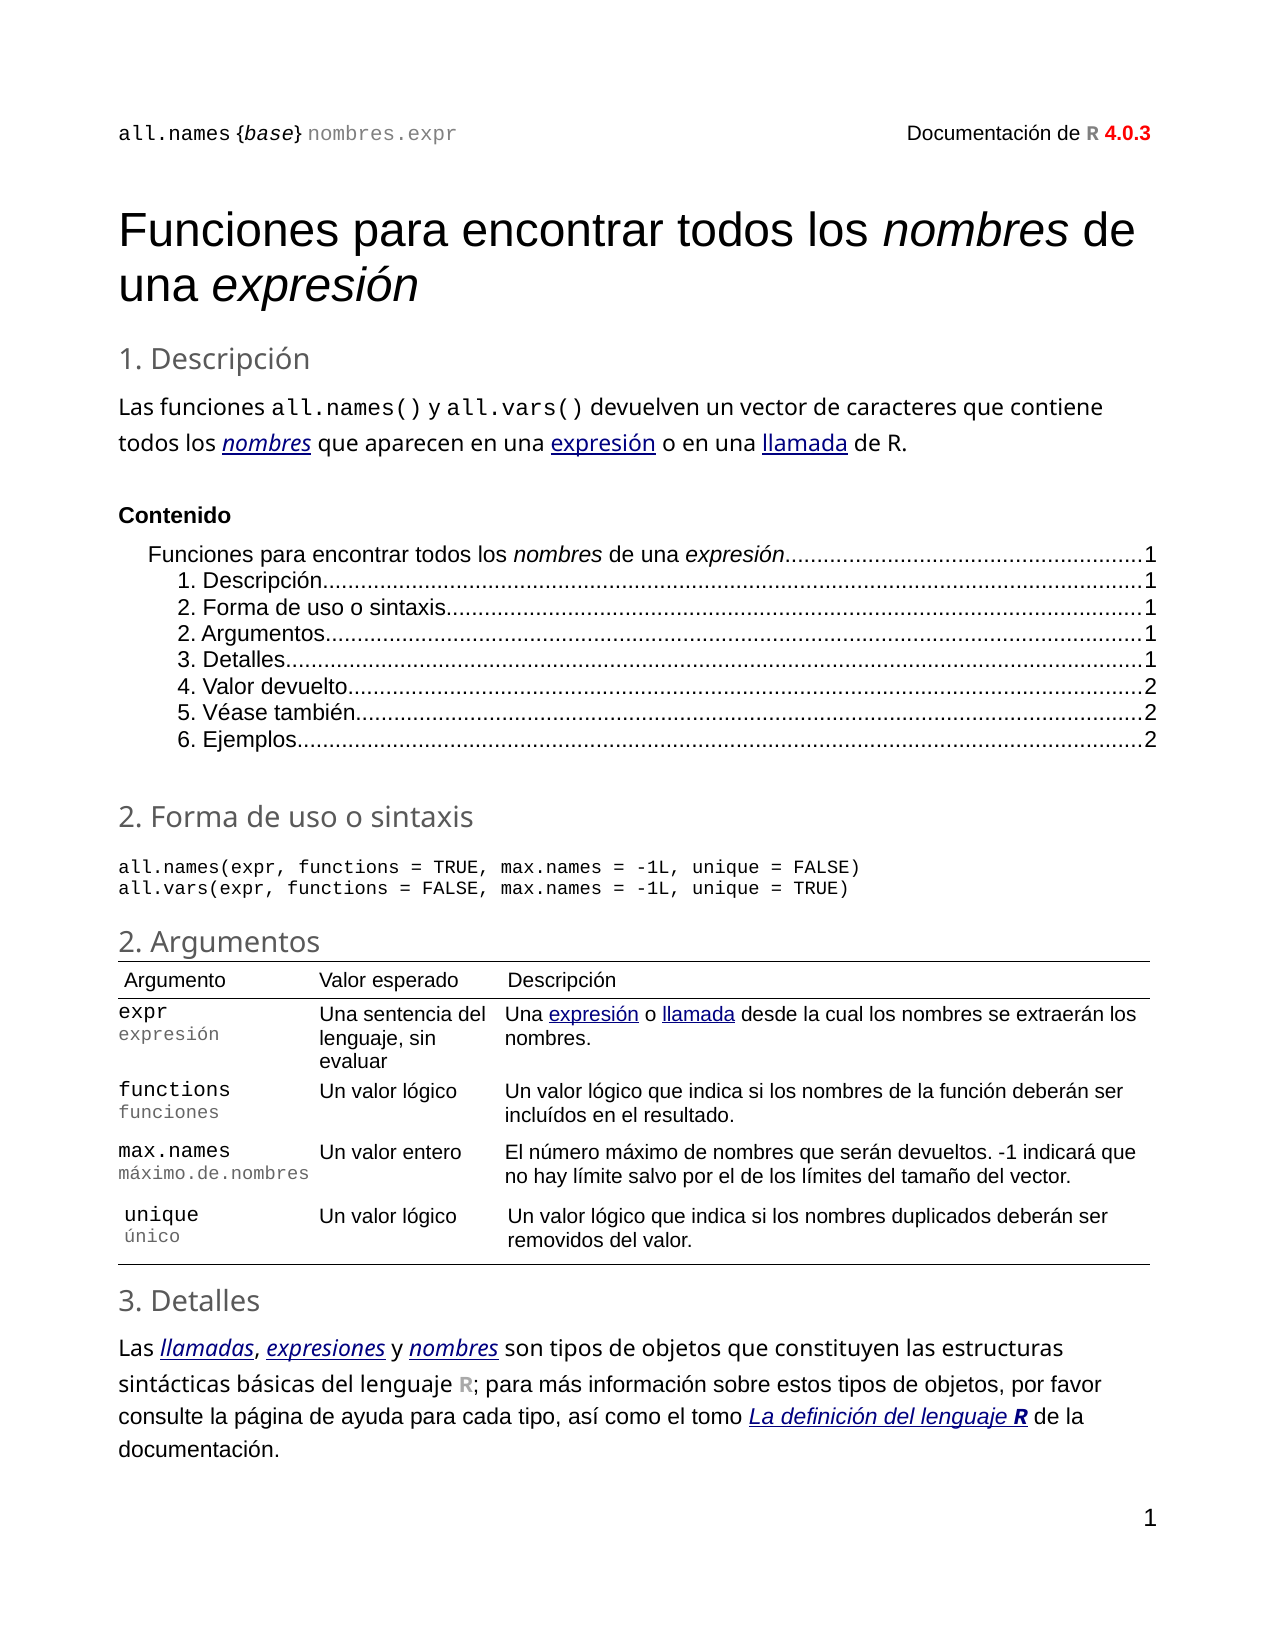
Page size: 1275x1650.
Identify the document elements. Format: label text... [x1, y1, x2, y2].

table_cell Una sentencia del lenguaje, sin evaluar [313, 999, 502, 1076]
table_cell expr expresión [118, 999, 313, 1076]
text 4. Valor devuelto 2 [177, 673, 1157, 699]
text Funciones para encontrar todos los nombres de una expresión 1 [148, 541, 1157, 567]
text 2. Forma de uso o sintaxis 1 [177, 594, 1157, 620]
text 1. Descripción 1 [177, 567, 1157, 594]
subtitle 2. Forma de uso o sintaxis [118, 797, 1157, 836]
subtitle 3. Detalles [118, 1280, 1157, 1320]
title Funciones para encontrar todos los nombres de una expresión [118, 201, 1157, 311]
subtitle 2. Argumentos [118, 921, 1157, 961]
text all.names(expr, functions = TRUE, max.names = -1L, unique = FALSE) [118, 858, 1157, 879]
table_header Valor esperado [313, 962, 502, 997]
table_cell Un valor entero [313, 1137, 502, 1198]
text Las funciones all.names() y all.vars() devuelven un vector de caracteres que contiene todos los nombres que aparecen en una expresión o en una llamada de R. [118, 391, 1157, 458]
table_header Descripción [502, 962, 1150, 997]
subtitle 1. Descripción [118, 338, 1157, 378]
text 6. Ejemplos 2 [177, 726, 1157, 752]
table_cell Un valor lógico [313, 1076, 502, 1137]
table_cell Un valor lógico [313, 1198, 502, 1264]
table_cell El número máximo de nombres que serán devueltos. -1 indicará que no hay límite salvo por el de los límites del tamaño del vector. [502, 1137, 1150, 1198]
text 2. Argumentos 1 [177, 620, 1157, 646]
table_cell Un valor lógico que indica si los nombres duplicados deberán ser removidos del valor. [502, 1198, 1150, 1264]
text all.vars(expr, functions = FALSE, max.names = -1L, unique = TRUE) [118, 879, 1157, 900]
text Las llamadas, expresiones y nombres son tipos de objetos que constituyen las estructuras sintácticas básicas del lenguaje R; para más información sobre estos tipos de objetos, por favor consulte la página de ayuda para cada tipo, así como el tomo La definición del lenguaje R de la documentación. [118, 1332, 1157, 1462]
table_cell Un valor lógico que indica si los nombres de la función deberán ser incluídos en el resultado. [502, 1076, 1150, 1137]
subtitle Contenido [118, 502, 1157, 528]
table_cell unique único [118, 1198, 313, 1264]
text 3. Detalles 1 [177, 646, 1157, 673]
table_cell max.names máximo.de.nombres [118, 1137, 313, 1198]
table_header Argumento [118, 962, 313, 997]
table_cell functions funciones [118, 1076, 313, 1137]
text 5. Véase también 2 [177, 699, 1157, 726]
table_cell Una expresión o llamada desde la cual los nombres se extraerán los nombres. [502, 999, 1150, 1076]
